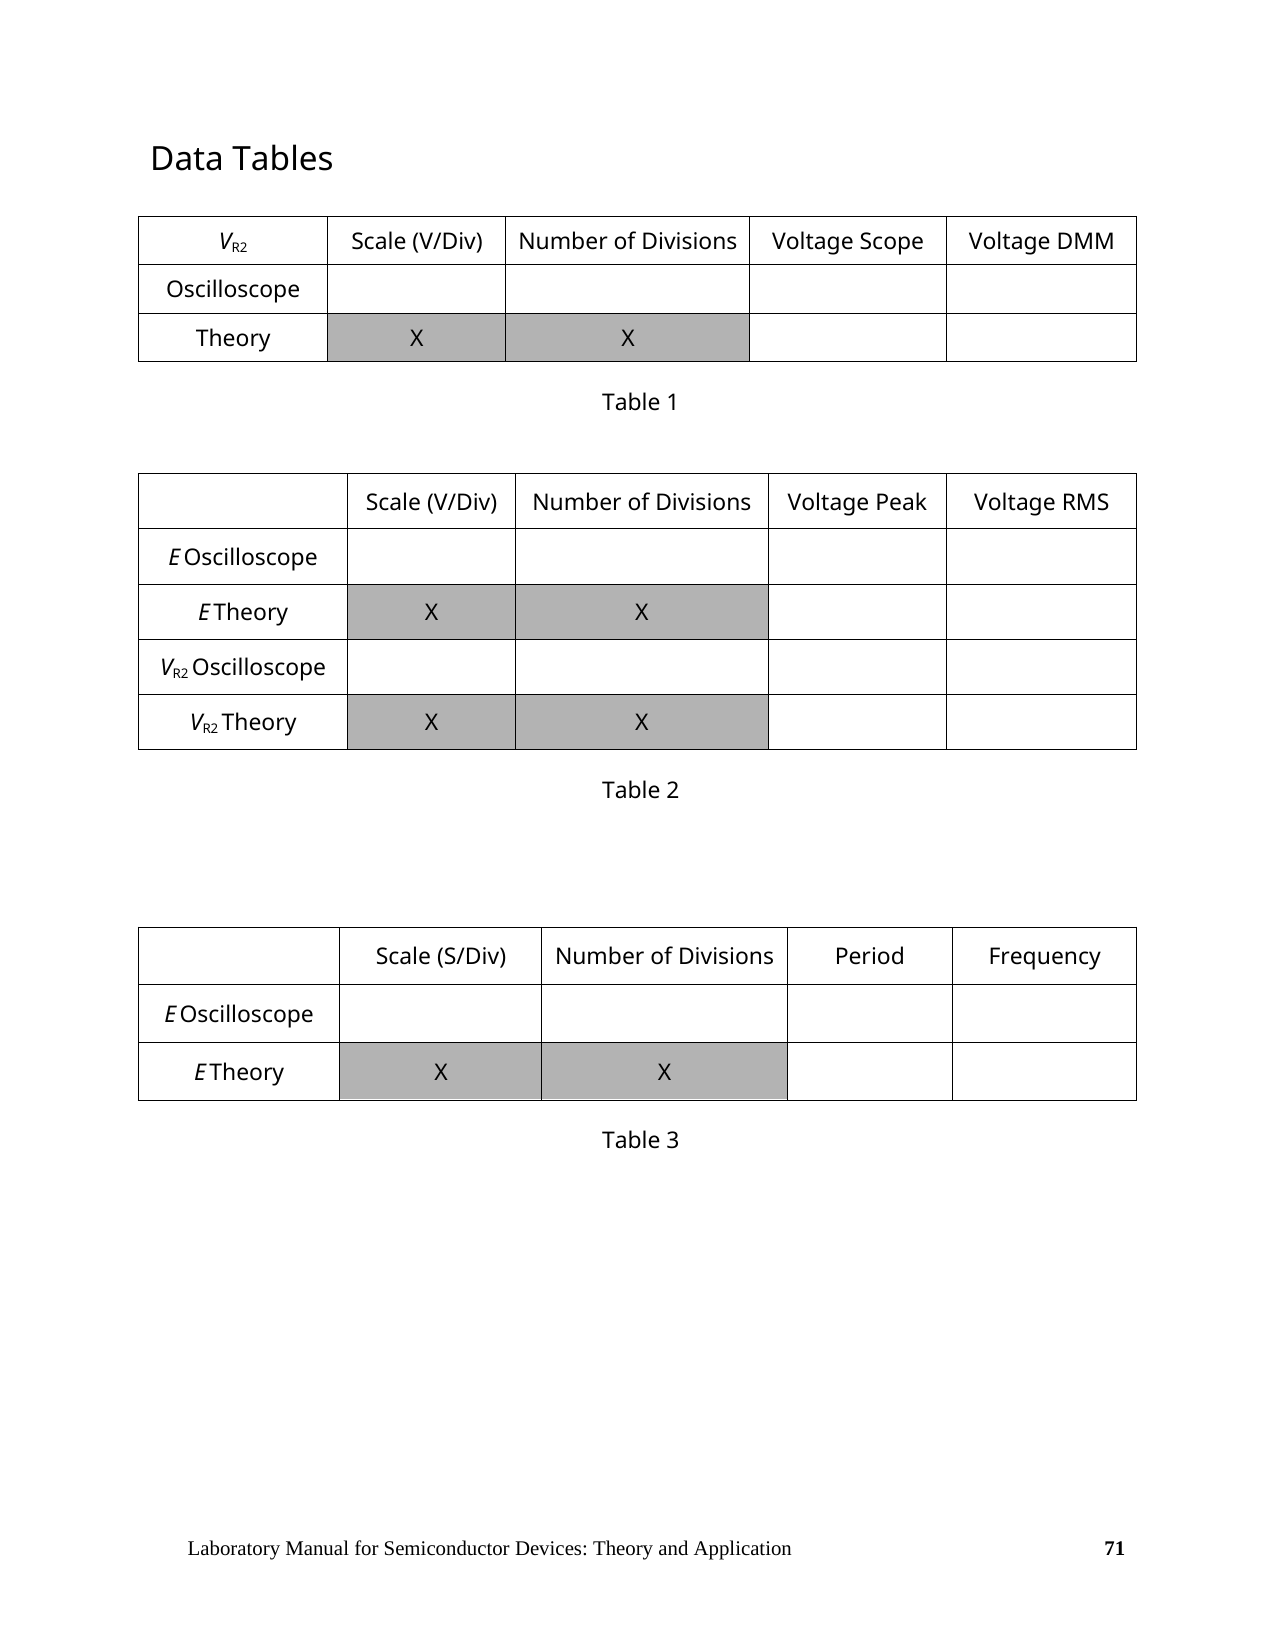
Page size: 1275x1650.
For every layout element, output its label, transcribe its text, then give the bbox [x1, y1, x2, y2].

table_cell [947, 265, 1136, 313]
table_cell [340, 985, 541, 1042]
table_cell X [348, 585, 515, 639]
table_cell X [542, 1043, 787, 1099]
table_cell [769, 695, 946, 749]
table_cell [788, 985, 952, 1042]
table_header VR2 [139, 217, 327, 264]
table_cell [348, 640, 515, 694]
table_cell [328, 265, 505, 313]
table_header Voltage Scope [750, 217, 946, 264]
table_cell X [328, 314, 505, 361]
table_header Voltage Peak [769, 474, 946, 528]
table_header Voltage DMM [947, 217, 1136, 264]
table_cell [947, 695, 1136, 749]
table_header Period [788, 928, 952, 984]
table_cell VR2 Oscilloscope [139, 640, 347, 694]
subtitle Table 3 [150, 1124, 1125, 1156]
table_cell Oscilloscope [139, 265, 327, 313]
text Data Tables [150, 135, 1125, 180]
table_cell E Oscilloscope [139, 529, 347, 583]
table_cell X [506, 314, 749, 361]
table_cell X [340, 1043, 541, 1099]
table_cell [769, 585, 946, 639]
table_cell [516, 640, 768, 694]
table_header Frequency [953, 928, 1136, 984]
table_cell [516, 529, 768, 583]
table_cell E Theory [139, 585, 347, 639]
table_cell X [348, 695, 515, 749]
table_header Scale (S/Div) [340, 928, 541, 984]
table_cell [506, 265, 749, 313]
table_header Number of Divisions [516, 474, 768, 528]
table_header Number of Divisions [506, 217, 749, 264]
table_cell [947, 640, 1136, 694]
table_cell [953, 985, 1136, 1042]
table_cell [947, 529, 1136, 583]
table_cell [542, 985, 787, 1042]
table_header [139, 474, 347, 528]
table_cell [788, 1043, 952, 1099]
subtitle Table 2 [150, 774, 1125, 805]
table_cell [953, 1043, 1136, 1099]
table_cell Theory [139, 314, 327, 361]
table_cell [947, 314, 1136, 361]
table_header [139, 928, 339, 984]
table_cell VR2 Theory [139, 695, 347, 749]
table_cell E Theory [139, 1043, 339, 1099]
table_header Number of Divisions [542, 928, 787, 984]
table_header Voltage RMS [947, 474, 1136, 528]
table_cell [769, 529, 946, 583]
table_cell [750, 314, 946, 361]
table_cell X [516, 585, 768, 639]
table_cell E Oscilloscope [139, 985, 339, 1042]
table_cell [769, 640, 946, 694]
table_cell [750, 265, 946, 313]
table_cell [947, 585, 1136, 639]
table_cell [348, 529, 515, 583]
table_header Scale (V/Div) [328, 217, 505, 264]
table_header Scale (V/Div) [348, 474, 515, 528]
table_cell X [516, 695, 768, 749]
subtitle Table 1 [150, 386, 1125, 417]
